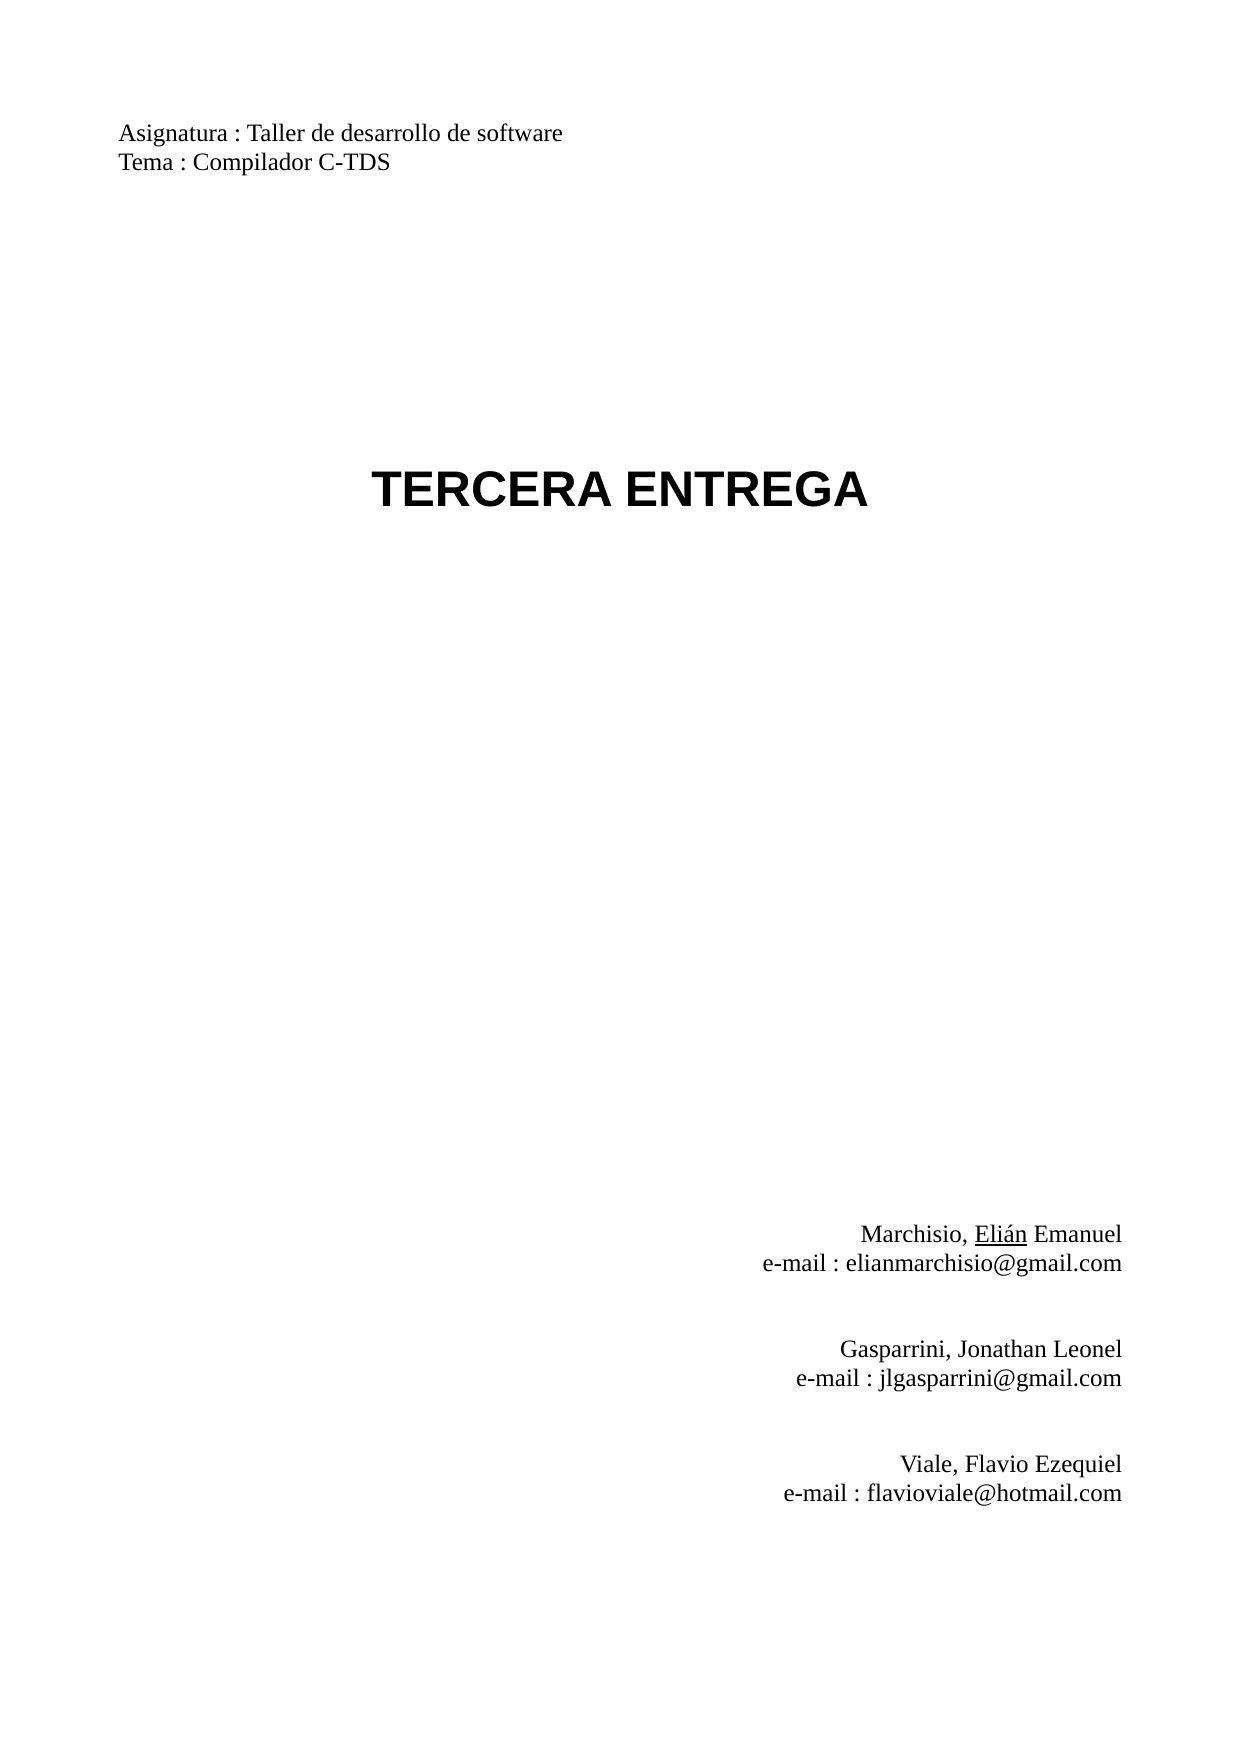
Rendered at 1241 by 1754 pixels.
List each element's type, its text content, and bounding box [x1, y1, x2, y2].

text e-mail : elianmarchisio@gmail.com [118, 1248, 1122, 1277]
text e-mail : jlgasparrini@gmail.com [118, 1363, 1122, 1392]
text Asignatura : Taller de desarrollo de software [118, 118, 1122, 147]
subtitle TERCERA ENTREGA [118, 459, 1122, 517]
text Viale, Flavio Ezequiel [118, 1449, 1122, 1478]
text e-mail : flavioviale@hotmail.com [118, 1478, 1122, 1507]
text Tema : Compilador C-TDS [118, 147, 1122, 176]
text Gasparrini, Jonathan Leonel [118, 1334, 1122, 1363]
text Marchisio, Elián Emanuel [118, 1219, 1122, 1248]
